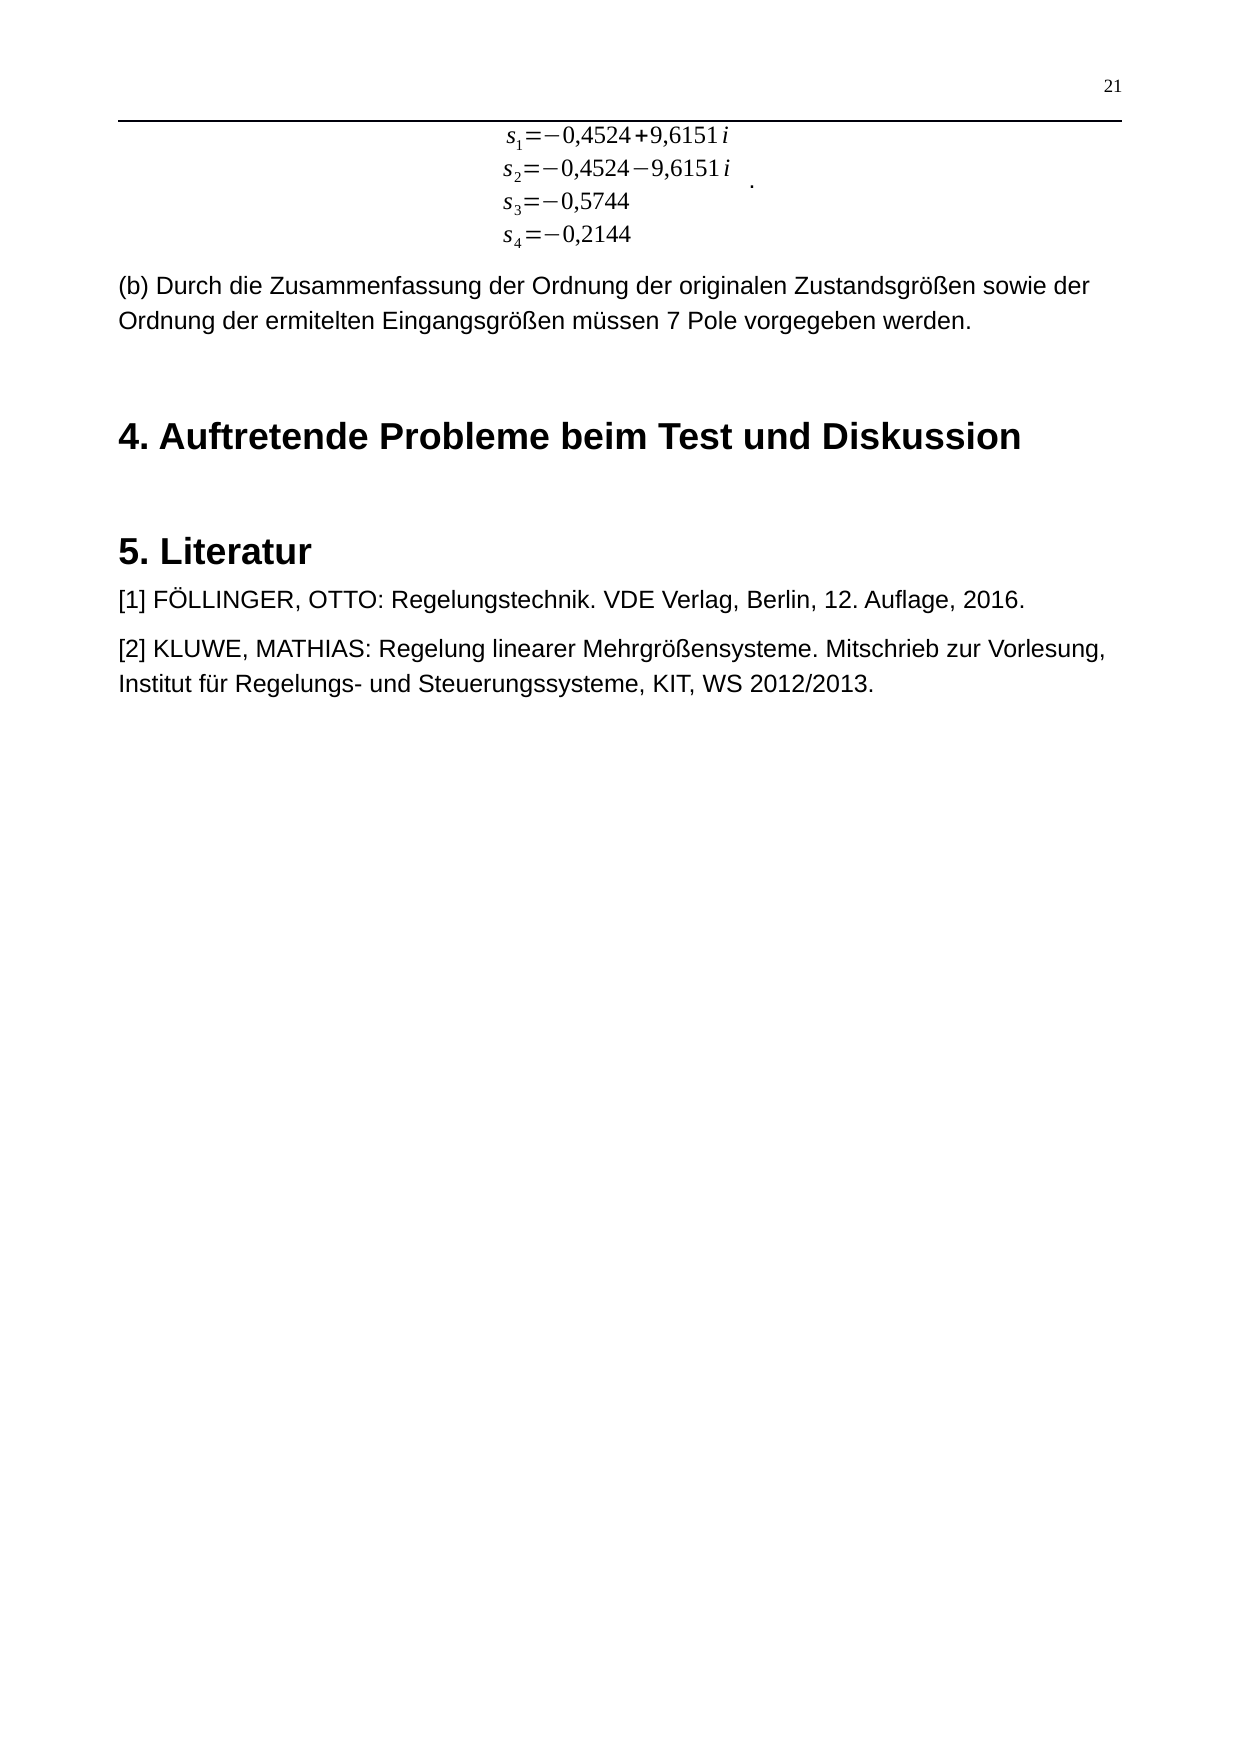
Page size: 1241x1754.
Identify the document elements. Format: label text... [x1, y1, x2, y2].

title 5. Literatur [118, 529, 1122, 572]
text . [118, 122, 1122, 251]
text [2] KLUWE, MATHIAS: Regelung linearer Mehrgrößensysteme. Mitschrieb zur Vorlesung, Institut für Regelungs- und Steuerungssysteme, KIT, WS 2012/2013. [118, 634, 1122, 697]
text [1] FÖLLINGER, OTTO: Regelungstechnik. VDE Verlag, Berlin, 12. Auflage, 2016. [118, 585, 1122, 614]
text (b) Durch die Zusammenfassung der Ordnung der originalen Zustandsgrößen sowie der Ordnung der ermitelten Eingangsgrößen müssen 7 Pole vorgegeben werden. [118, 271, 1122, 334]
title 4. Auftretende Probleme beim Test und Diskussion [118, 414, 1122, 457]
